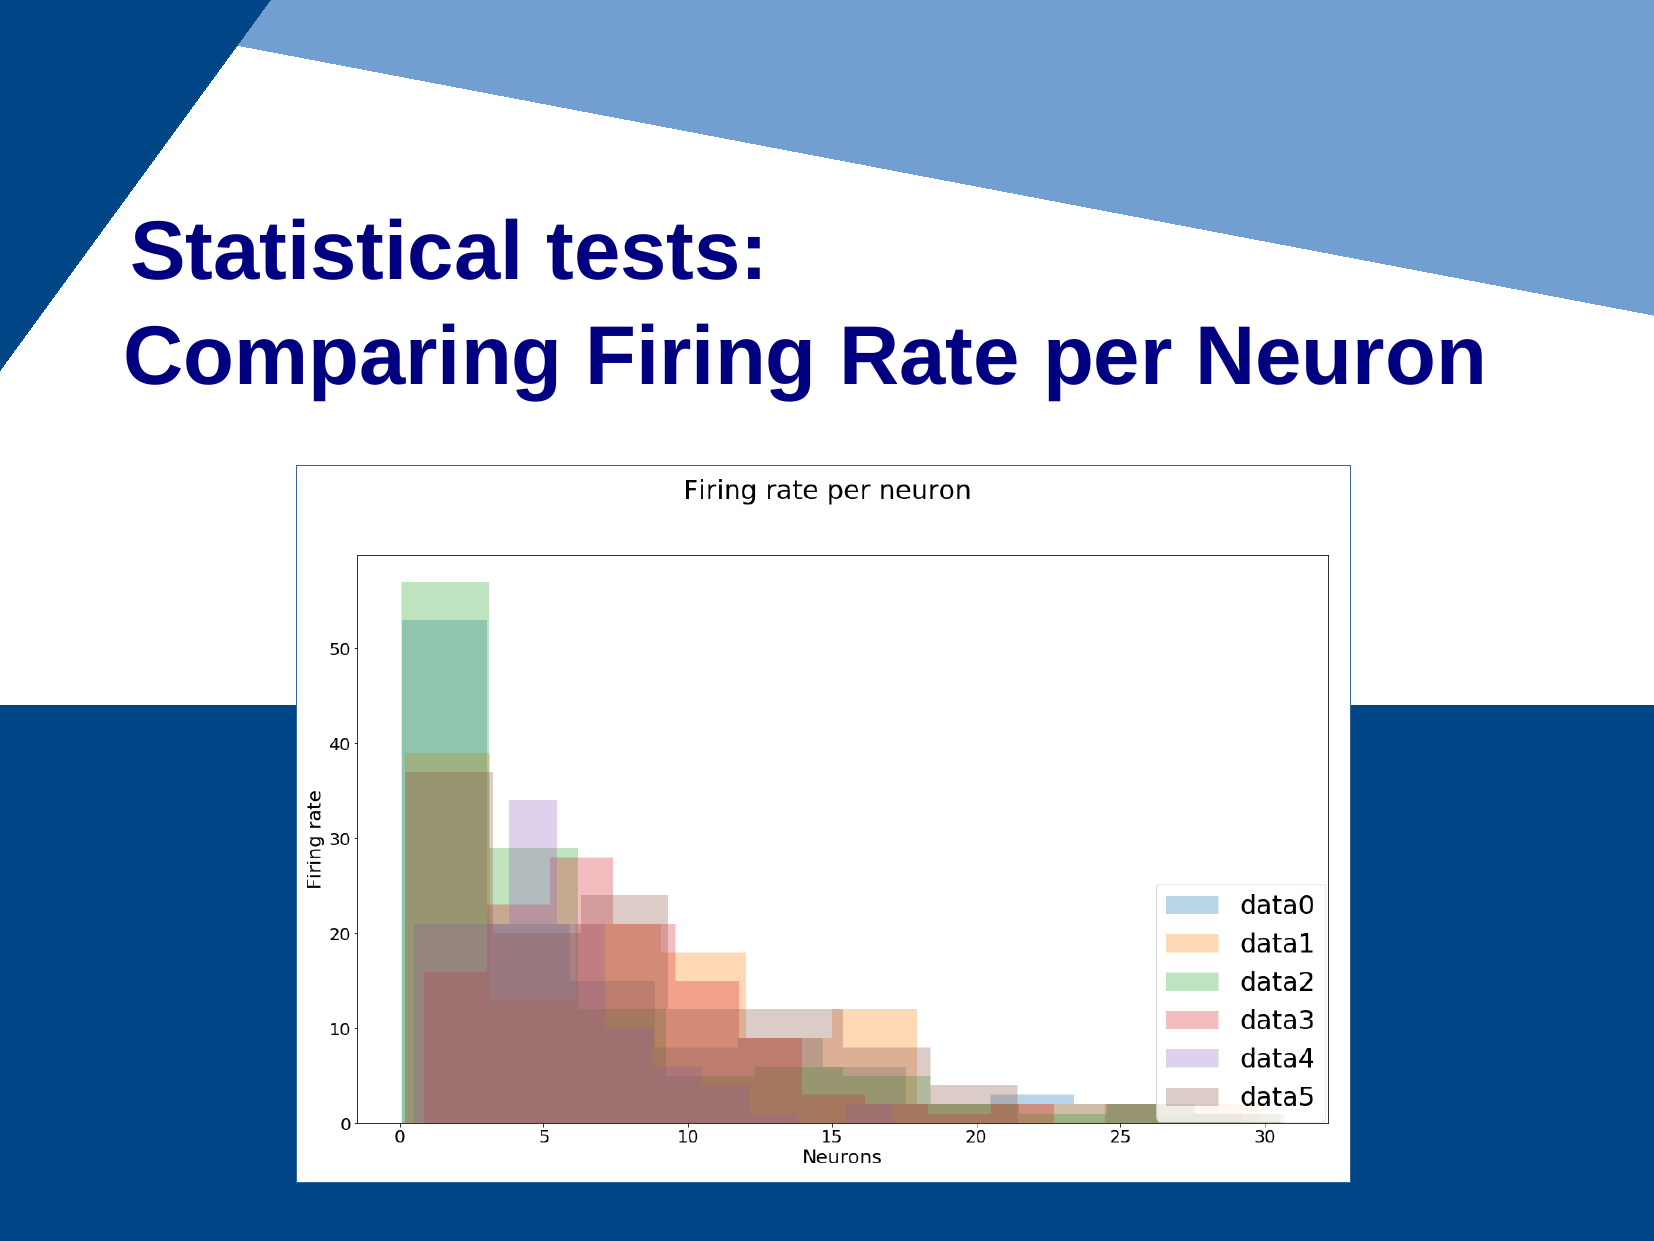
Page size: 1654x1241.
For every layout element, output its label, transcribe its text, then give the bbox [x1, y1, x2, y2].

text_box [0, 705, 1654, 1241]
picture [296, 465, 1351, 1183]
text_box [0, 0, 1654, 371]
text_box Statistical tests: [67, 196, 833, 305]
text_box Comparing Firing Rate per Neuron [109, 301, 1526, 410]
